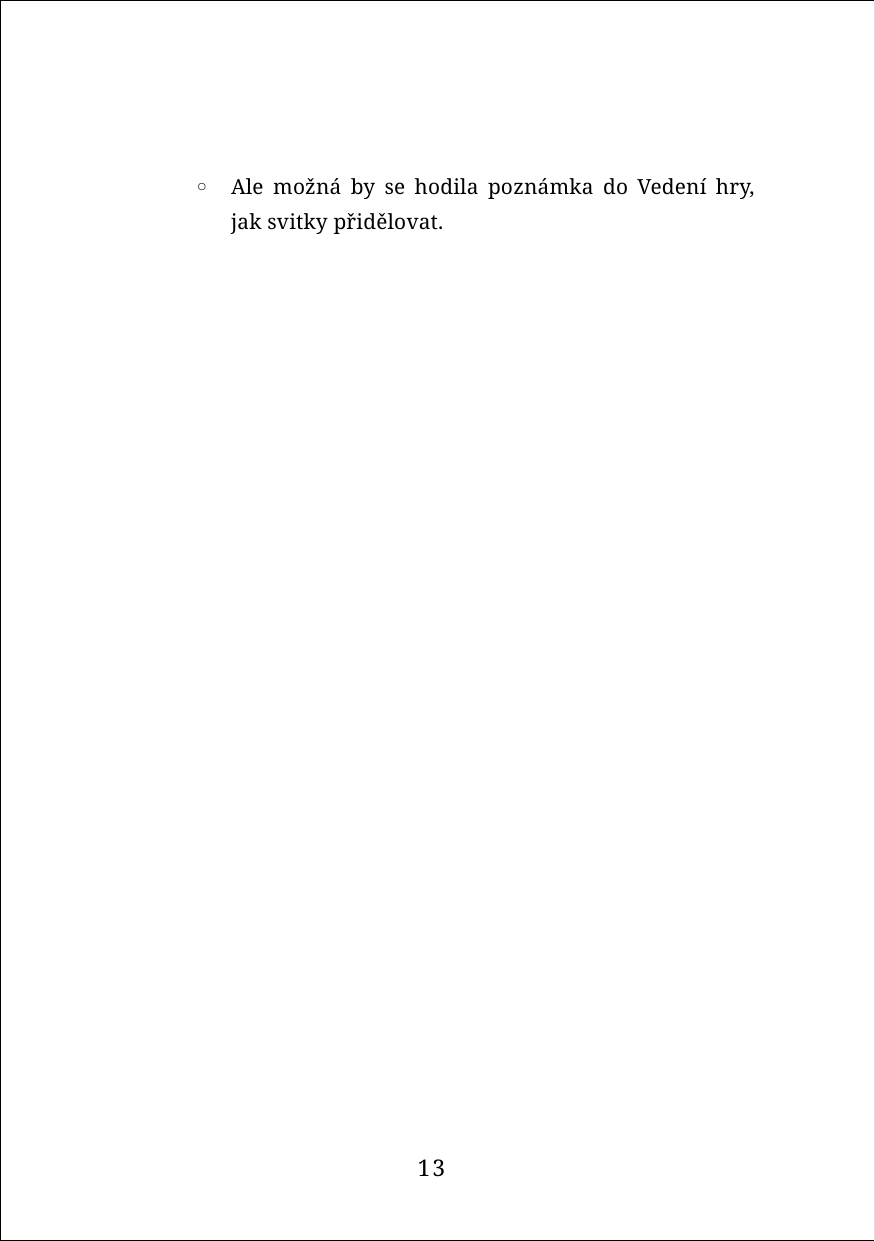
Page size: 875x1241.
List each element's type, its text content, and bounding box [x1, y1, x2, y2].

list Ale možná by se hodila poznámka do Vedení hry, jak svitky přidělovat. [193, 172, 756, 236]
